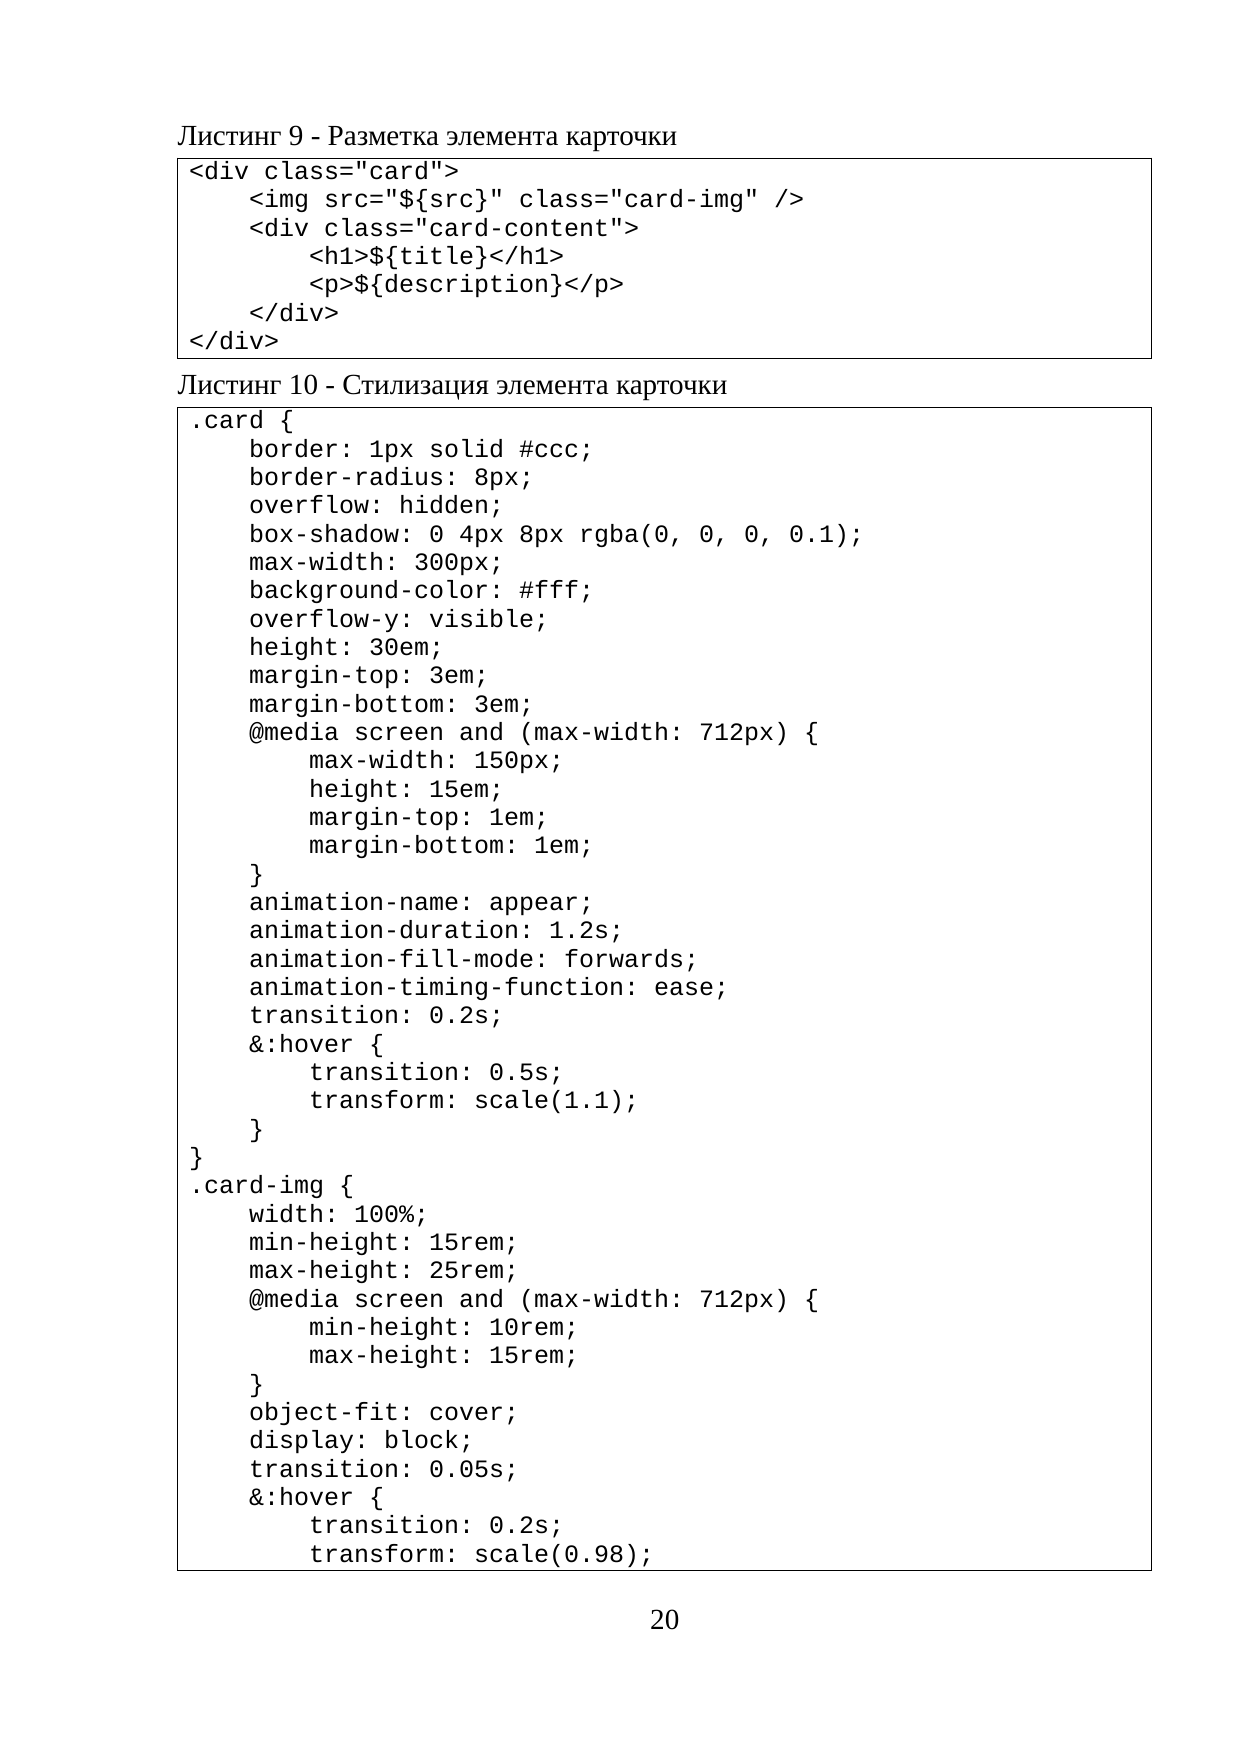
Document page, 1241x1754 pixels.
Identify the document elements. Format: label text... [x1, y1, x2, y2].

table_header <div class="card"> <img src="${src}" class="card-img" /> <div class="card-content"> <h1>${title}</h1> <p>${description}</p> </div> </div> [178, 159, 1151, 358]
text Листинг 9 - Разметка элемента карточки [177, 118, 1152, 152]
table_header .card { border: 1px solid #ccc; border-radius: 8px; overflow: hidden; box-shadow: 0 4px 8px rgba(0, 0, 0, 0.1); max-width: 300px; background-color: #fff; overflow-y: visible; height: 30em; margin-top: 3em; margin-bottom: 3em; @media screen and (max-width: 712px) { max-width: 150px; height: 15em; margin-top: 1em; margin-bottom: 1em; } animation-name: appear; animation-duration: 1.2s; animation-fill-mode: forwards; animation-timing-function: ease; transition: 0.2s; &:hover { transition: 0.5s; transform: scale(1.1); } } .card-img { width: 100%; min-height: 15rem; max-height: 25rem; @media screen and (max-width: 712px) { min-height: 10rem; max-height: 15rem; } object-fit: cover; display: block; transition: 0.05s; &:hover { transition: 0.2s; transform: scale(0.98); [178, 408, 1151, 1570]
text Листинг 10 - Стилизация элемента карточки [177, 367, 1152, 401]
